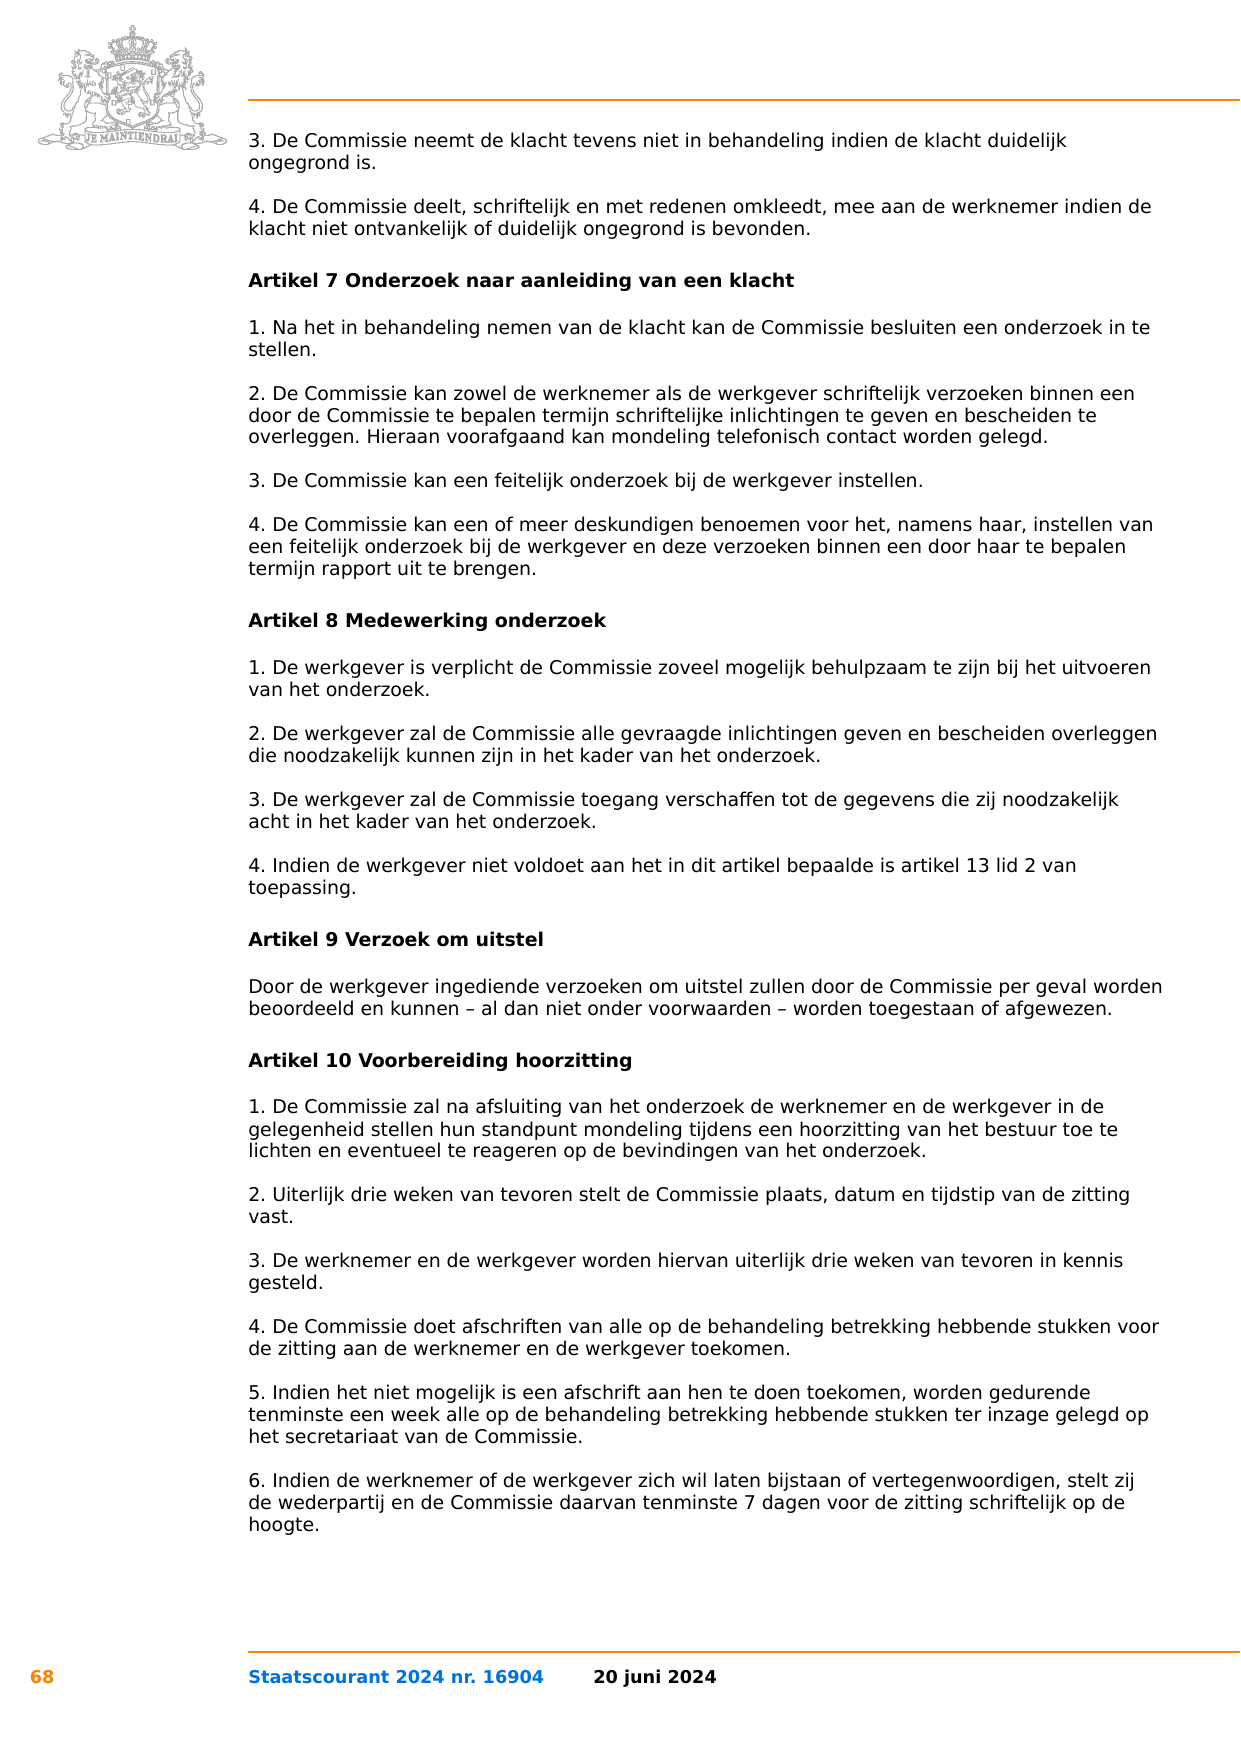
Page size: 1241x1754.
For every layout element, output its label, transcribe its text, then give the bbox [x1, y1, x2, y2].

text 1. Na het in behandeling nemen van de klacht kan de Commissie besluiten een onderzoek in te stellen. [248, 317, 1163, 361]
subtitle Artikel 8 Medewerking onderzoek [248, 610, 1163, 632]
text 1. De werkgever is verplicht de Commissie zoveel mogelijk behulpzaam te zijn bij het uitvoeren van het onderzoek. [248, 657, 1163, 701]
text 3. De Commissie kan een feitelijk onderzoek bij de werkgever instellen. [248, 470, 1163, 492]
text 3. De Commissie neemt de klacht tevens niet in behandeling indien de klacht duidelijk ongegrond is. [248, 130, 1163, 174]
text 4. Indien de werkgever niet voldoet aan het in dit artikel bepaalde is artikel 13 lid 2 van toepassing. [248, 854, 1163, 898]
text Door de werkgever ingediende verzoeken om uitstel zullen door de Commissie per geval worden beoordeeld en kunnen – al dan niet onder voorwaarden – worden toegestaan of afgewezen. [248, 976, 1163, 1019]
text 4. De Commissie doet afschriften van alle op de behandeling betrekking hebbende stukken voor de zitting aan de werknemer en de werkgever toekomen. [248, 1316, 1163, 1360]
text 4. De Commissie kan een of meer deskundigen benoemen voor het, namens haar, instellen van een feitelijk onderzoek bij de werkgever en deze verzoeken binnen een door haar te bepalen termijn rapport uit te brengen. [248, 514, 1163, 580]
text 2. Uiterlijk drie weken van tevoren stelt de Commissie plaats, datum en tijdstip van de zitting vast. [248, 1184, 1163, 1228]
subtitle Artikel 7 Onderzoek naar aanleiding van een klacht [248, 270, 1163, 292]
text 2. De Commissie kan zowel de werknemer als de werkgever schriftelijk verzoeken binnen een door de Commissie te bepalen termijn schriftelijke inlichtingen te geven en bescheiden te overleggen. Hieraan voorafgaand kan mondeling telefonisch contact worden gelegd. [248, 382, 1163, 448]
text 3. De werknemer en de werkgever worden hiervan uiterlijk drie weken van tevoren in kennis gesteld. [248, 1250, 1163, 1294]
text 6. Indien de werknemer of de werkgever zich wil laten bijstaan of vertegenwoordigen, stelt zij de wederpartij en de Commissie daarvan tenminste 7 dagen voor de zitting schriftelijk op de hoogte. [248, 1469, 1163, 1536]
picture [38, 25, 227, 150]
text 1. De Commissie zal na afsluiting van het onderzoek de werknemer en de werkgever in de gelegenheid stellen hun standpunt mondeling tijdens een hoorzitting van het bestuur toe te lichten en eventueel te reageren op de bevindingen van het onderzoek. [248, 1096, 1163, 1162]
subtitle Artikel 9 Verzoek om uitstel [248, 928, 1163, 951]
text 4. De Commissie deelt, schriftelijk en met redenen omkleedt, mee aan de werknemer indien de klacht niet ontvankelijk of duidelijk ongegrond is bevonden. [248, 196, 1163, 240]
subtitle Artikel 10 Voorbereiding hoorzitting [248, 1049, 1163, 1071]
text 5. Indien het niet mogelijk is een afschrift aan hen te doen toekomen, worden gedurende tenminste een week alle op de behandeling betrekking hebbende stukken ter inzage gelegd op het secretariaat van de Commissie. [248, 1382, 1163, 1448]
text 2. De werkgever zal de Commissie alle gevraagde inlichtingen geven en bescheiden overleggen die noodzakelijk kunnen zijn in het kader van het onderzoek. [248, 723, 1163, 767]
text 3. De werkgever zal de Commissie toegang verschaffen tot de gegevens die zij noodzakelijk acht in het kader van het onderzoek. [248, 789, 1163, 833]
